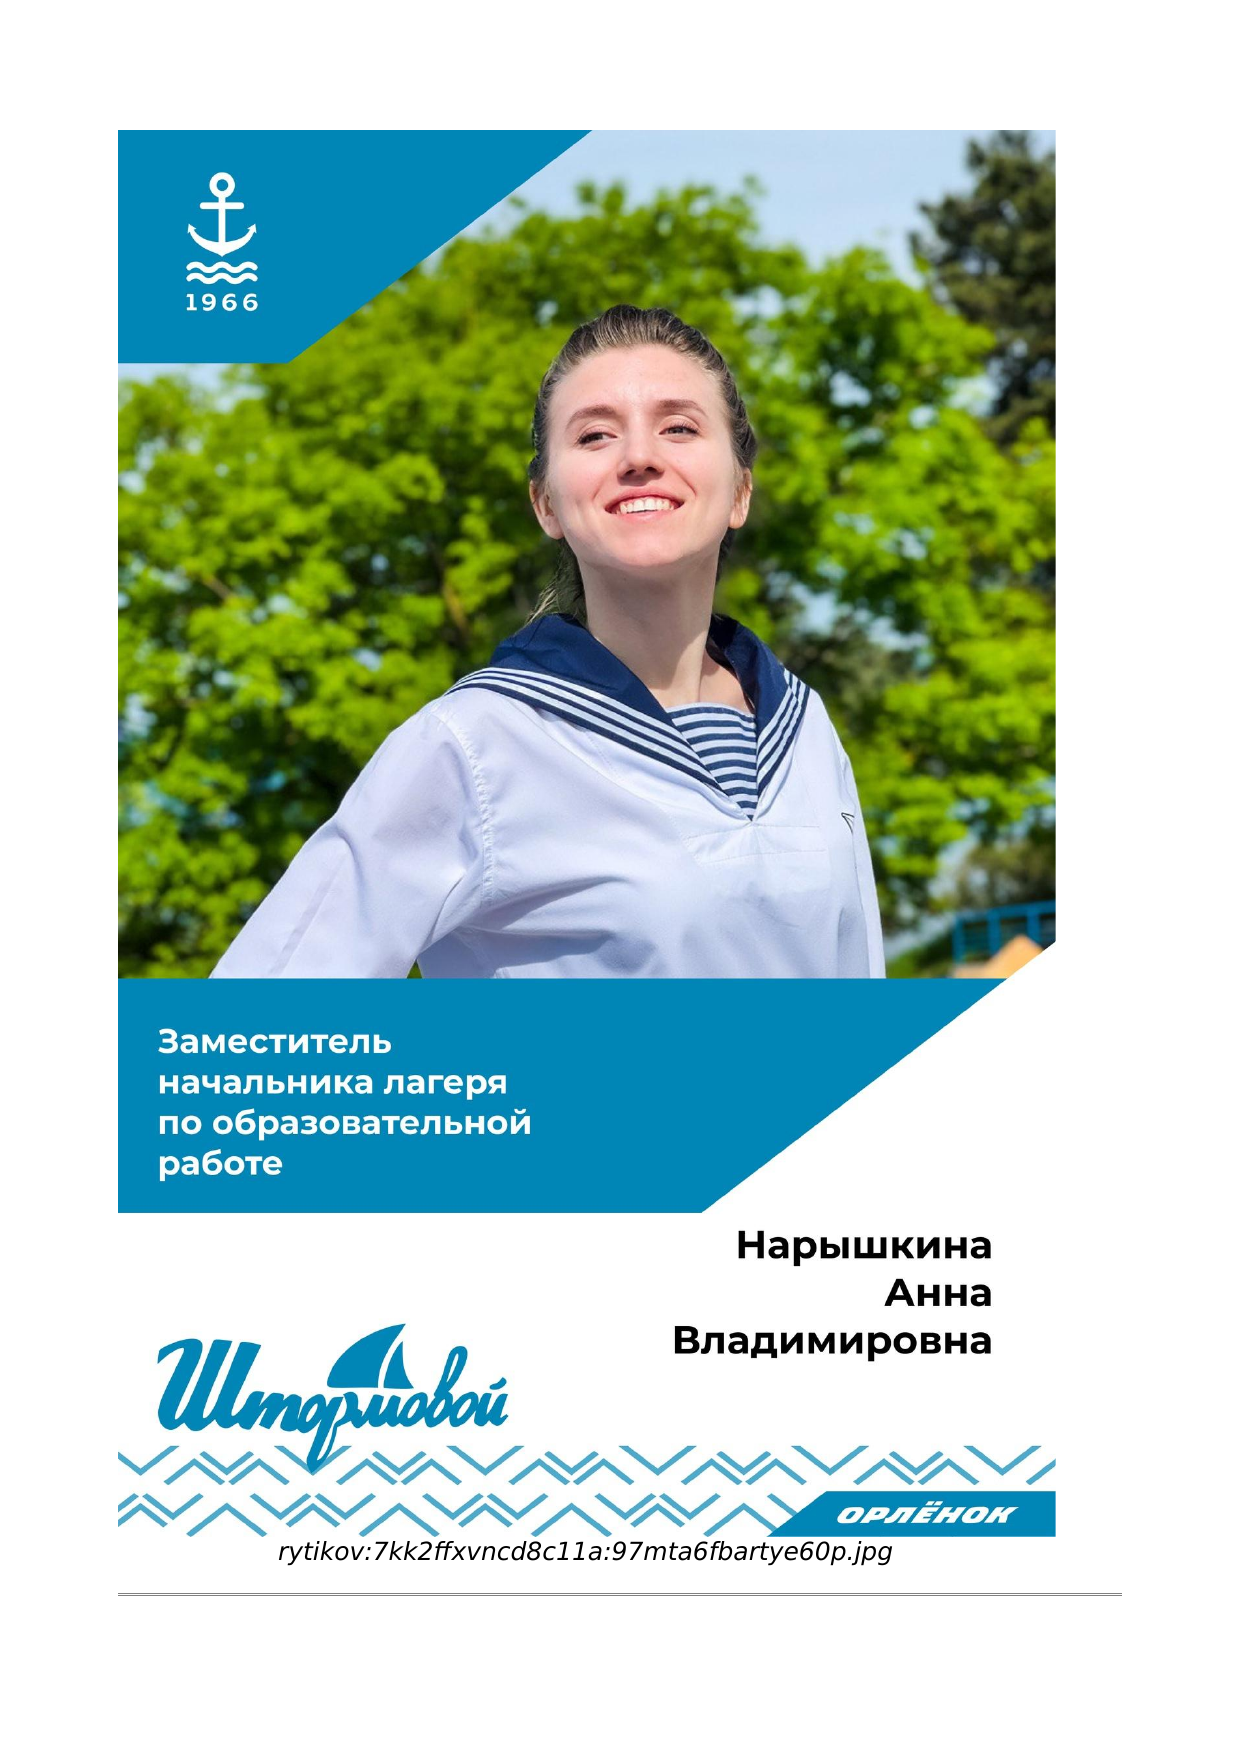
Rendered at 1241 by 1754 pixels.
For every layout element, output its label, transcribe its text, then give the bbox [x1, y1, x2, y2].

picture [159, 1029, 198, 1054]
picture [374, 1034, 391, 1053]
picture [188, 173, 257, 257]
picture [202, 293, 215, 312]
picture [515, 1109, 526, 1114]
picture [223, 1074, 263, 1094]
picture [181, 1115, 201, 1135]
picture [428, 1075, 463, 1094]
picture [160, 1149, 282, 1182]
picture [465, 1115, 485, 1135]
picture [320, 1115, 339, 1135]
picture [488, 1115, 508, 1135]
picture [349, 1034, 370, 1053]
picture [421, 1115, 441, 1135]
text rytikov:7kk2ffxvncd8c11a:97mta6fbartye60p.jpg [118, 1537, 1056, 1566]
picture [186, 261, 258, 284]
picture [222, 293, 238, 312]
picture [838, 1507, 917, 1524]
picture [242, 293, 258, 311]
picture [182, 1074, 220, 1094]
picture [445, 1115, 462, 1135]
picture [912, 1500, 942, 1523]
picture [160, 1074, 178, 1094]
picture [466, 1075, 506, 1099]
picture [259, 1115, 317, 1140]
picture [932, 1507, 1017, 1523]
picture [335, 1074, 373, 1094]
picture [311, 1074, 331, 1094]
picture [267, 1074, 307, 1094]
picture [202, 1034, 348, 1053]
picture [343, 1115, 419, 1135]
picture [118, 130, 1056, 1537]
picture [186, 293, 196, 311]
picture [511, 1115, 530, 1135]
picture [213, 1109, 256, 1135]
picture [384, 1075, 404, 1094]
picture [407, 1075, 425, 1094]
picture [160, 1115, 178, 1135]
